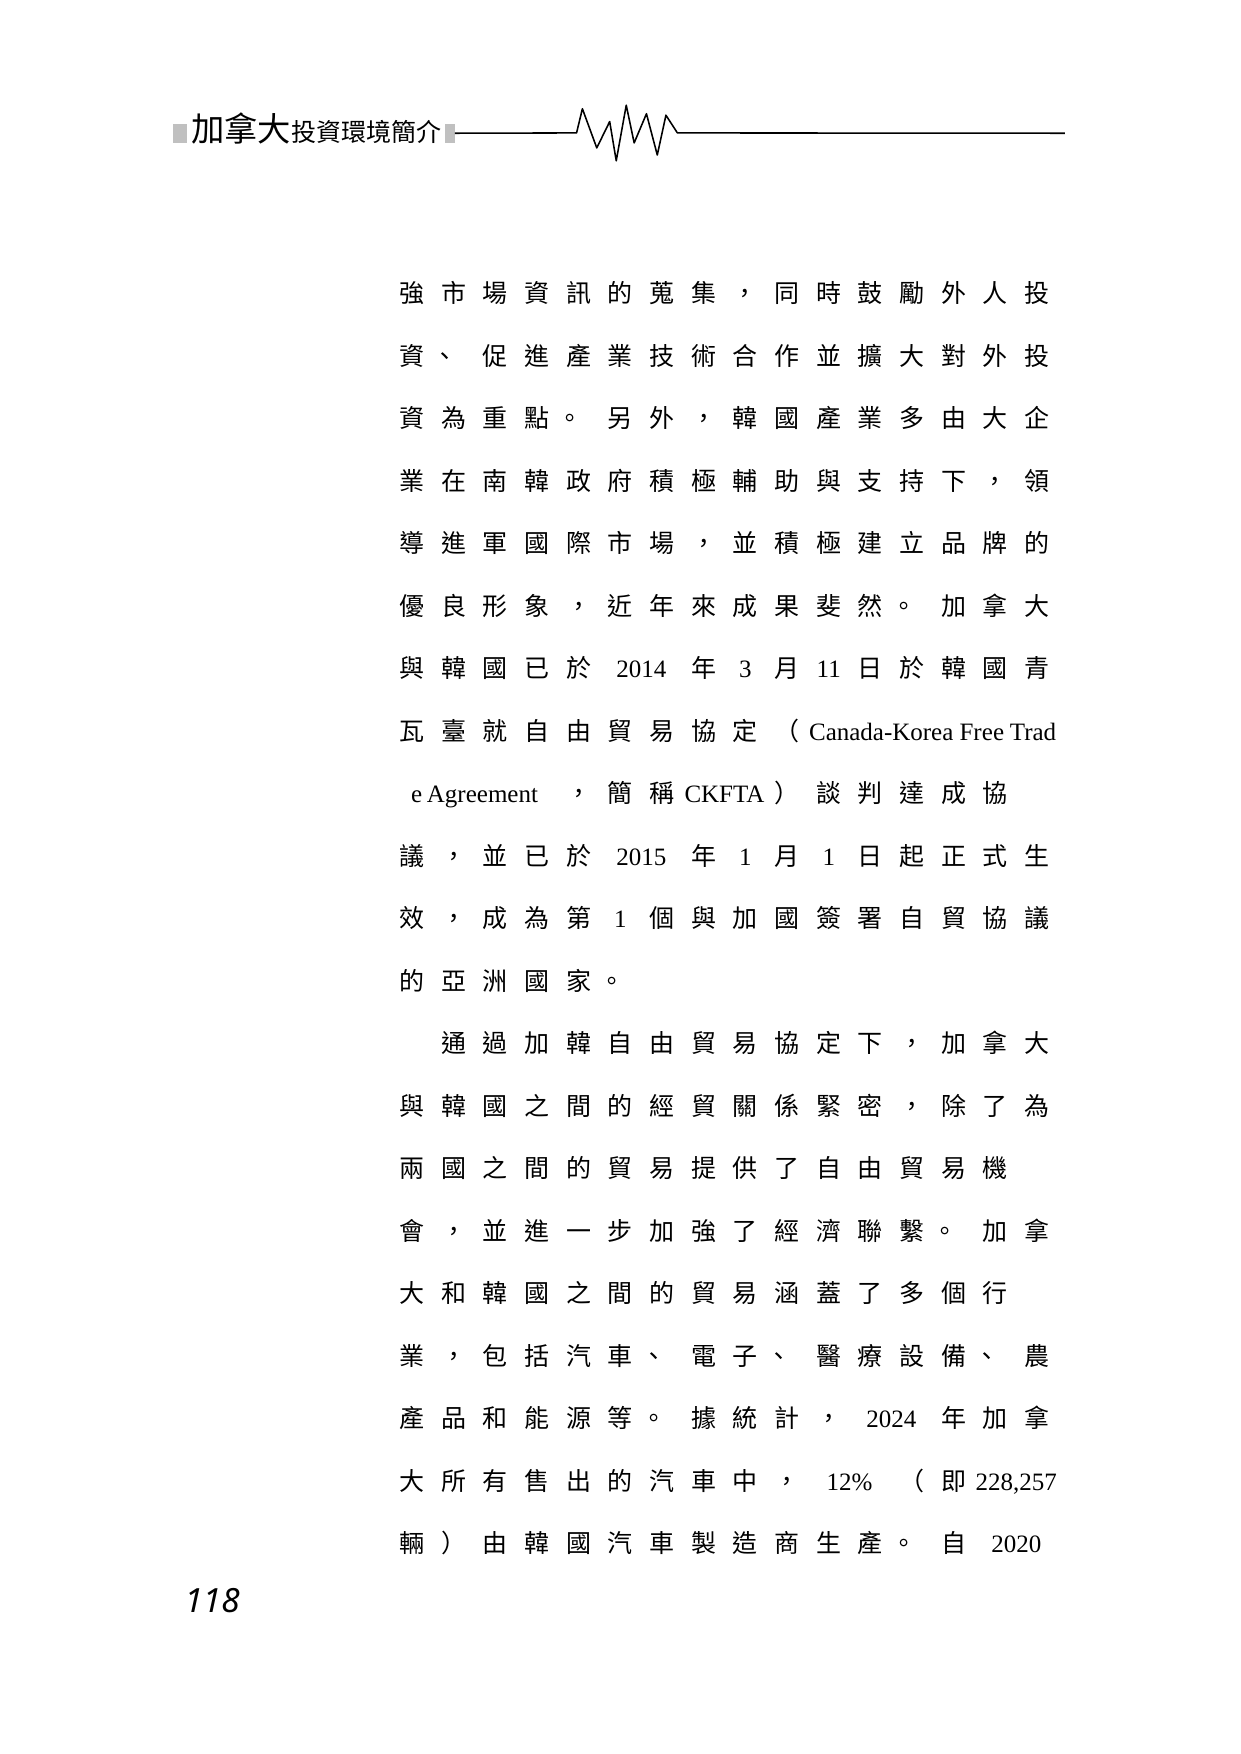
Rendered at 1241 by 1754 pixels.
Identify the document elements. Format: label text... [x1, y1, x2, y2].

text 通過加韓自由貿易協定下，加拿大與韓國之間的經貿關係緊密，除了為兩國之間的貿易提供了自由貿易機會，並進一步加強了經濟聯繫。加拿大和韓國之間的貿易涵蓋了多個行業，包括汽車、電子、醫療設備、農產品和能源等。據統計，2024年加拿大所有售出的汽車中，12%（即228,257輛）由韓國汽車製造商生產。自2020 [367, 1000, 1058, 1563]
text 強市場資訊的蒐集，同時鼓勵外人投資、促進產業技術合作並擴大對外投資為重點。另外，韓國產業多由大企業在南韓政府積極輔助與支持下，領導進軍國際市場，並積極建立品牌的優良形象，近年來成果斐然。加拿大與韓國已於2014年3月11日於韓國青瓦臺就自由貿易協定（Canada-Korea Free Trade Agreement，簡稱CKFTA）談判達成協議，並已於2015年1月1日起正式生效，成為第1個與加國簽署自貿協議的亞洲國家。 [367, 250, 1058, 1000]
